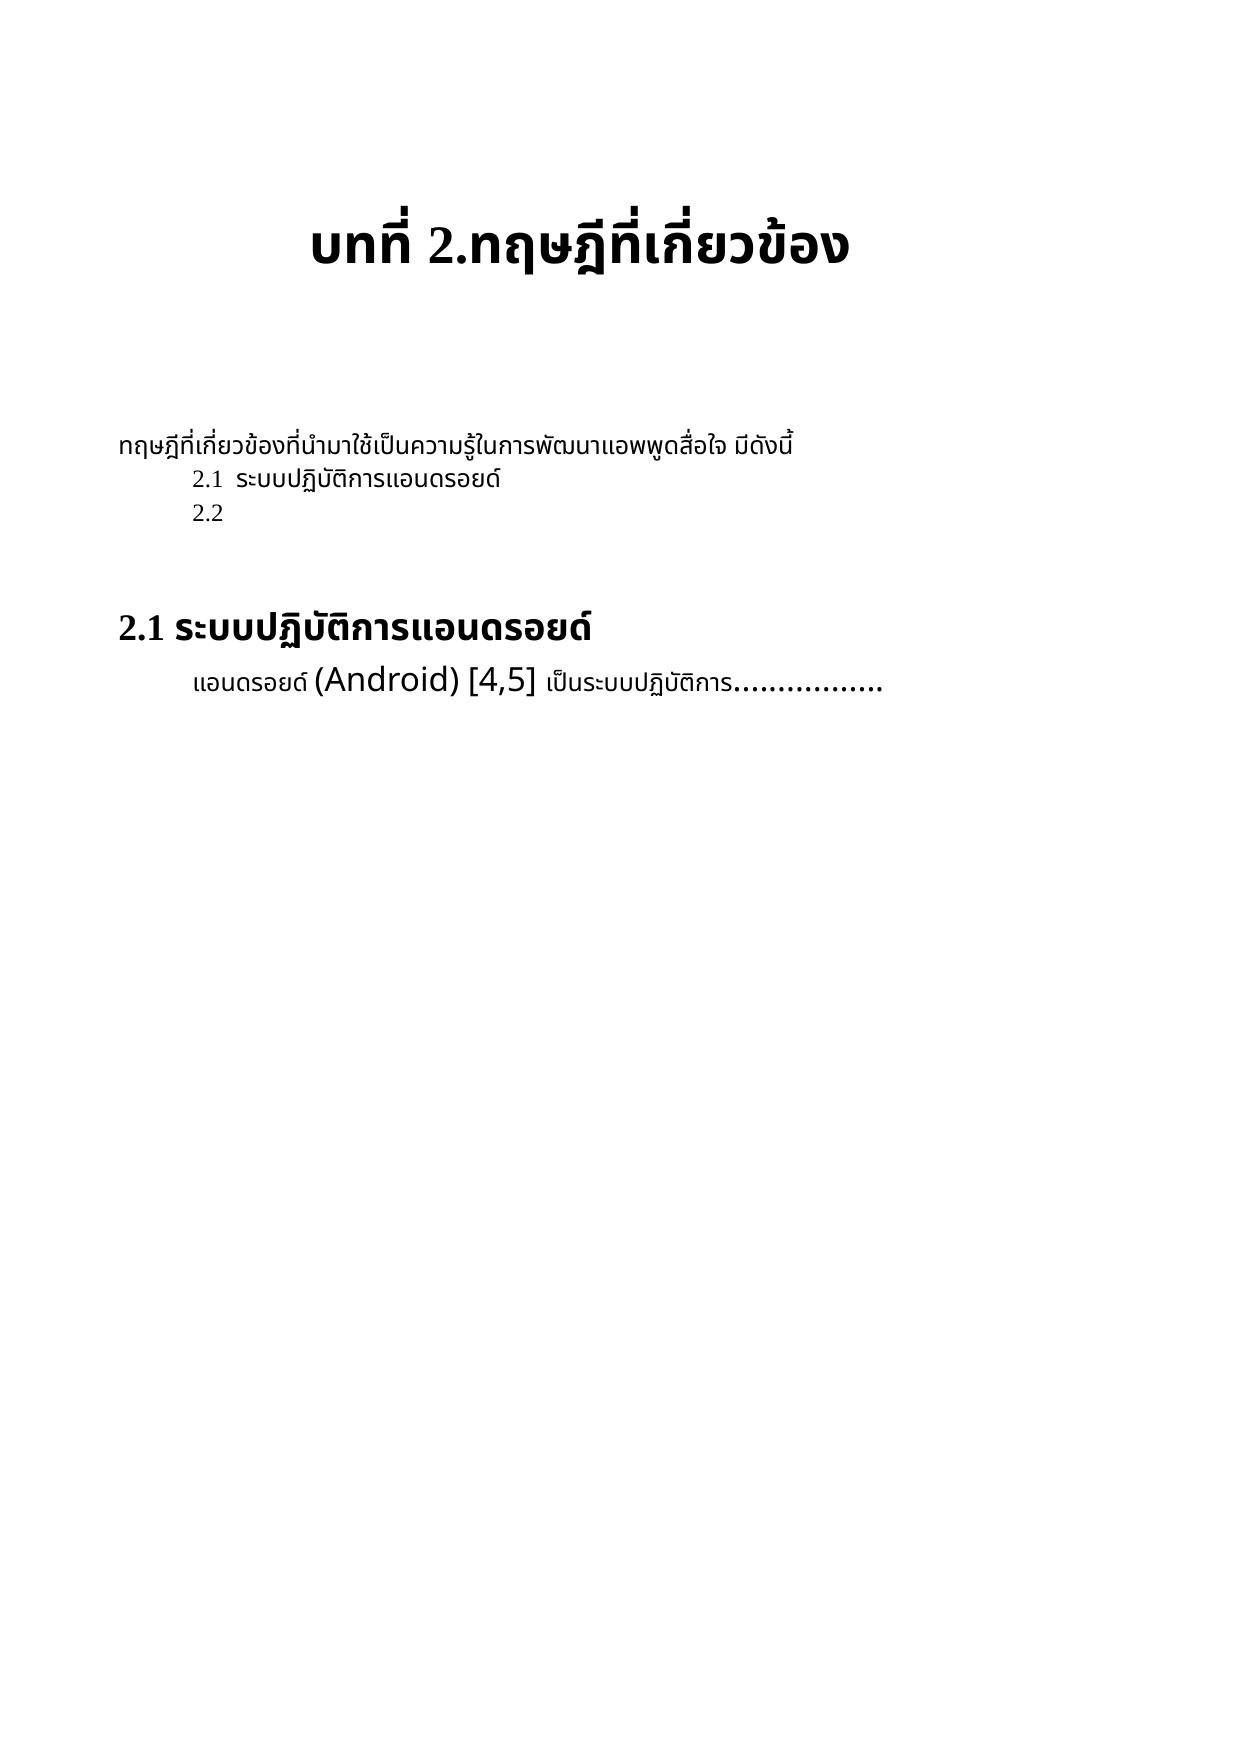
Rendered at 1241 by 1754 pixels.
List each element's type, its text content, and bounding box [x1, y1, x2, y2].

text แอนดรอยด์ (Android) [4,5] เป็นระบบปฏิบัติการ................. [118, 656, 1122, 702]
text 2.1 ระบบปฏิบัติการแอนดรอยด์ [118, 464, 1122, 498]
text ทฤษฎีที่เกี่ยวข้องที่นำมาใช้เป็นความรู้ในการพัฒนาแอพพูดสื่อใจ มีดังนี้ [118, 432, 1122, 464]
subtitle ทฤษฎีที่เกี่ยวข้อง [118, 206, 1122, 287]
text 2.2 [118, 498, 1122, 527]
subtitle ระบบปฏิบัติการแอนดรอยด์ [118, 606, 1122, 656]
